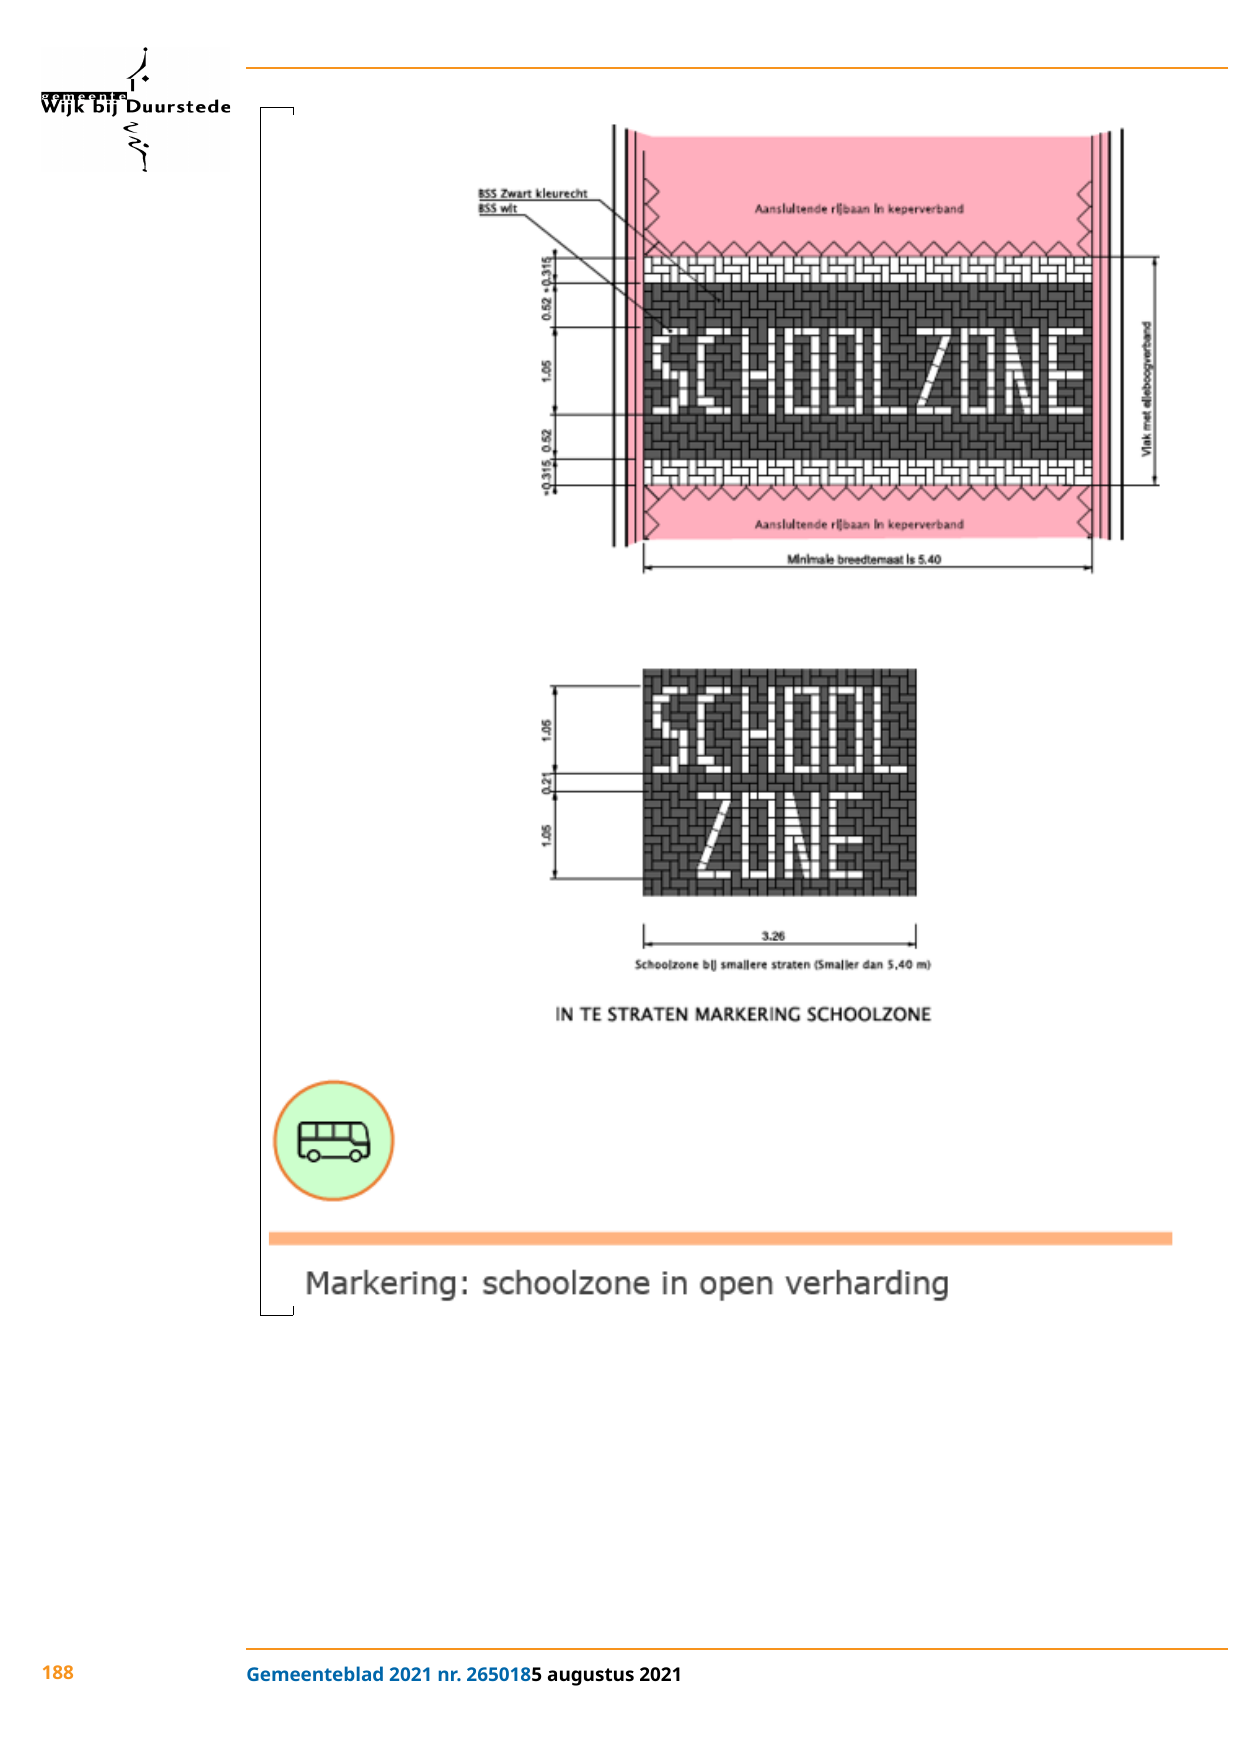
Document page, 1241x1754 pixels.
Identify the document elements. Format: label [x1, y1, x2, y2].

picture [41, 47, 231, 172]
picture [268, 115, 1173, 1306]
